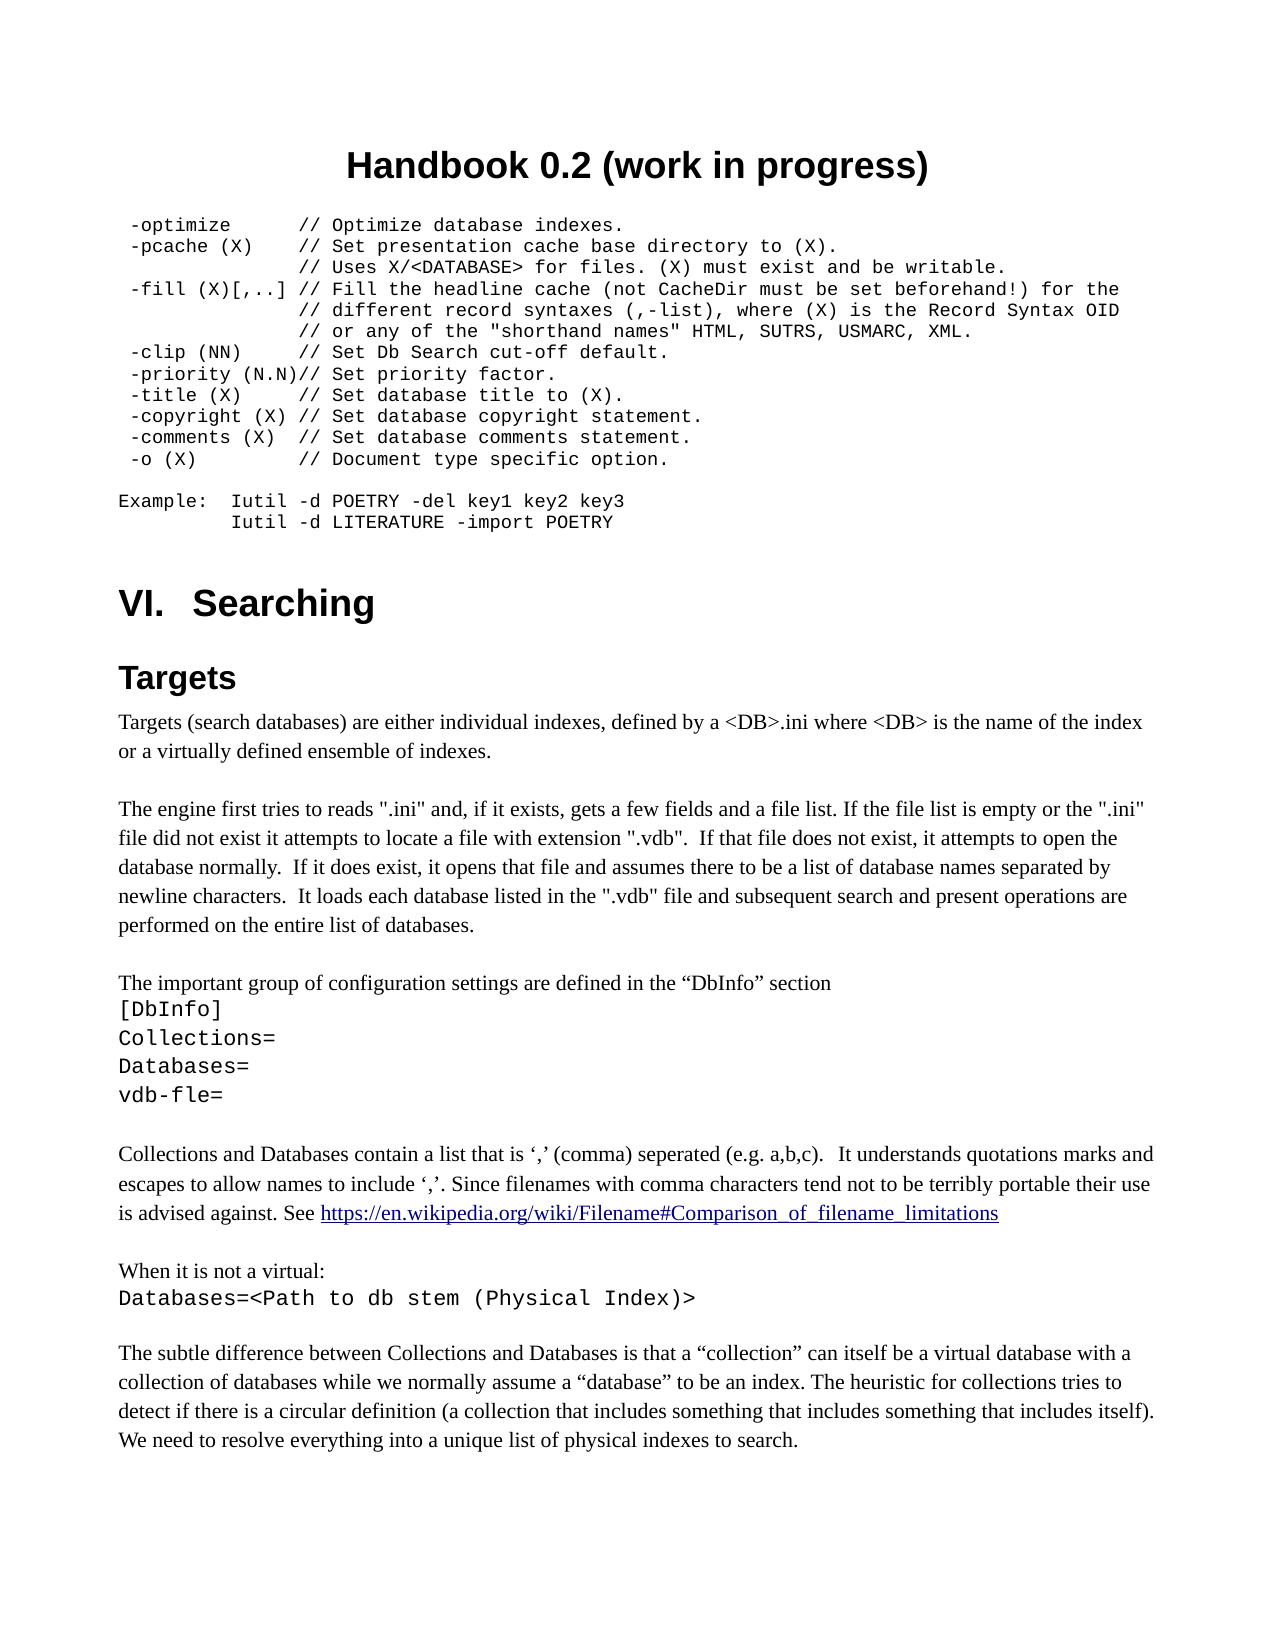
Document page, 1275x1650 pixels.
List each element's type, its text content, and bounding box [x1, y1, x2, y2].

text // or any of the "shorthand names" HTML, SUTRS, USMARC, XML. [118, 322, 1157, 343]
text The engine first tries to reads ".ini" and, if it exists, gets a few fields and a file list. If the file list is empty or the ".ini" file did not exist it attempts to locate a file with extension ".vdb". If that file does not exist, it attempts to open the database normally. If it does exist, it opens that file and assumes there to be a list of database names separated by newline characters. It loads each database listed in the ".vdb" file and subsequent search and present operations are performed on the entire list of databases. [118, 796, 1157, 937]
text -fill (X)[,..] // Fill the headline cache (not CacheDir must be set beforehand!) for the [118, 279, 1157, 301]
text Databases= [118, 1055, 1157, 1080]
text -title (X) // Set database title to (X). [118, 386, 1157, 407]
text The important group of configuration settings are defined in the “DbInfo” section [118, 969, 1157, 995]
text Collections and Databases contain a list that is ‘,’ (comma) seperated (e.g. a,b,c). It understands quotations marks and escapes to allow names to include ‘,’. Since filenames with comma characters tend not to be terribly portable their use is advised against. See https://en.wikipedia.org/wiki/Filename#Comparison_of_filename_limitations [118, 1141, 1157, 1226]
text -clip (NN) // Set Db Search cut-off default. [118, 343, 1157, 364]
text -priority (N.N)// Set priority factor. [118, 364, 1157, 386]
text Targets (search databases) are either individual indexes, defined by a <DB>.ini where <DB> is the name of the index or a virtually defined ensemble of indexes. [118, 709, 1157, 763]
text The subtle difference between Collections and Databases is that a “collection” can itself be a virtual database with a collection of databases while we normally assume a “database” to be an index. The heuristic for collections tries to detect if there is a circular definition (a collection that includes something that includes something that includes itself). We need to resolve everything into a unique list of physical indexes to search. [118, 1340, 1157, 1452]
subtitle Targets [118, 658, 1157, 696]
text When it is not a virtual: [118, 1258, 1157, 1283]
subtitle Searching [118, 581, 1157, 624]
text -pcache (X) // Set presentation cache base directory to (X). [118, 237, 1157, 258]
text // different record syntaxes (,-list), where (X) is the Record Syntax OID [118, 301, 1157, 322]
text Iutil -d LITERATURE -import POETRY [118, 513, 1157, 534]
text Example: Iutil -d POETRY -del key1 key2 key3 [118, 492, 1157, 513]
text vdb-fle= [118, 1084, 1157, 1108]
text Databases=<Path to db stem (Physical Index)> [118, 1287, 1157, 1312]
text -optimize // Optimize database indexes. [118, 216, 1157, 237]
text Collections= [118, 1027, 1157, 1052]
text -copyright (X) // Set database copyright statement. [118, 407, 1157, 428]
text [DbInfo] [118, 998, 1157, 1023]
text -o (X) // Document type specific option. [118, 449, 1157, 471]
text // Uses X/<DATABASE> for files. (X) must exist and be writable. [118, 258, 1157, 279]
text -comments (X) // Set database comments statement. [118, 428, 1157, 449]
